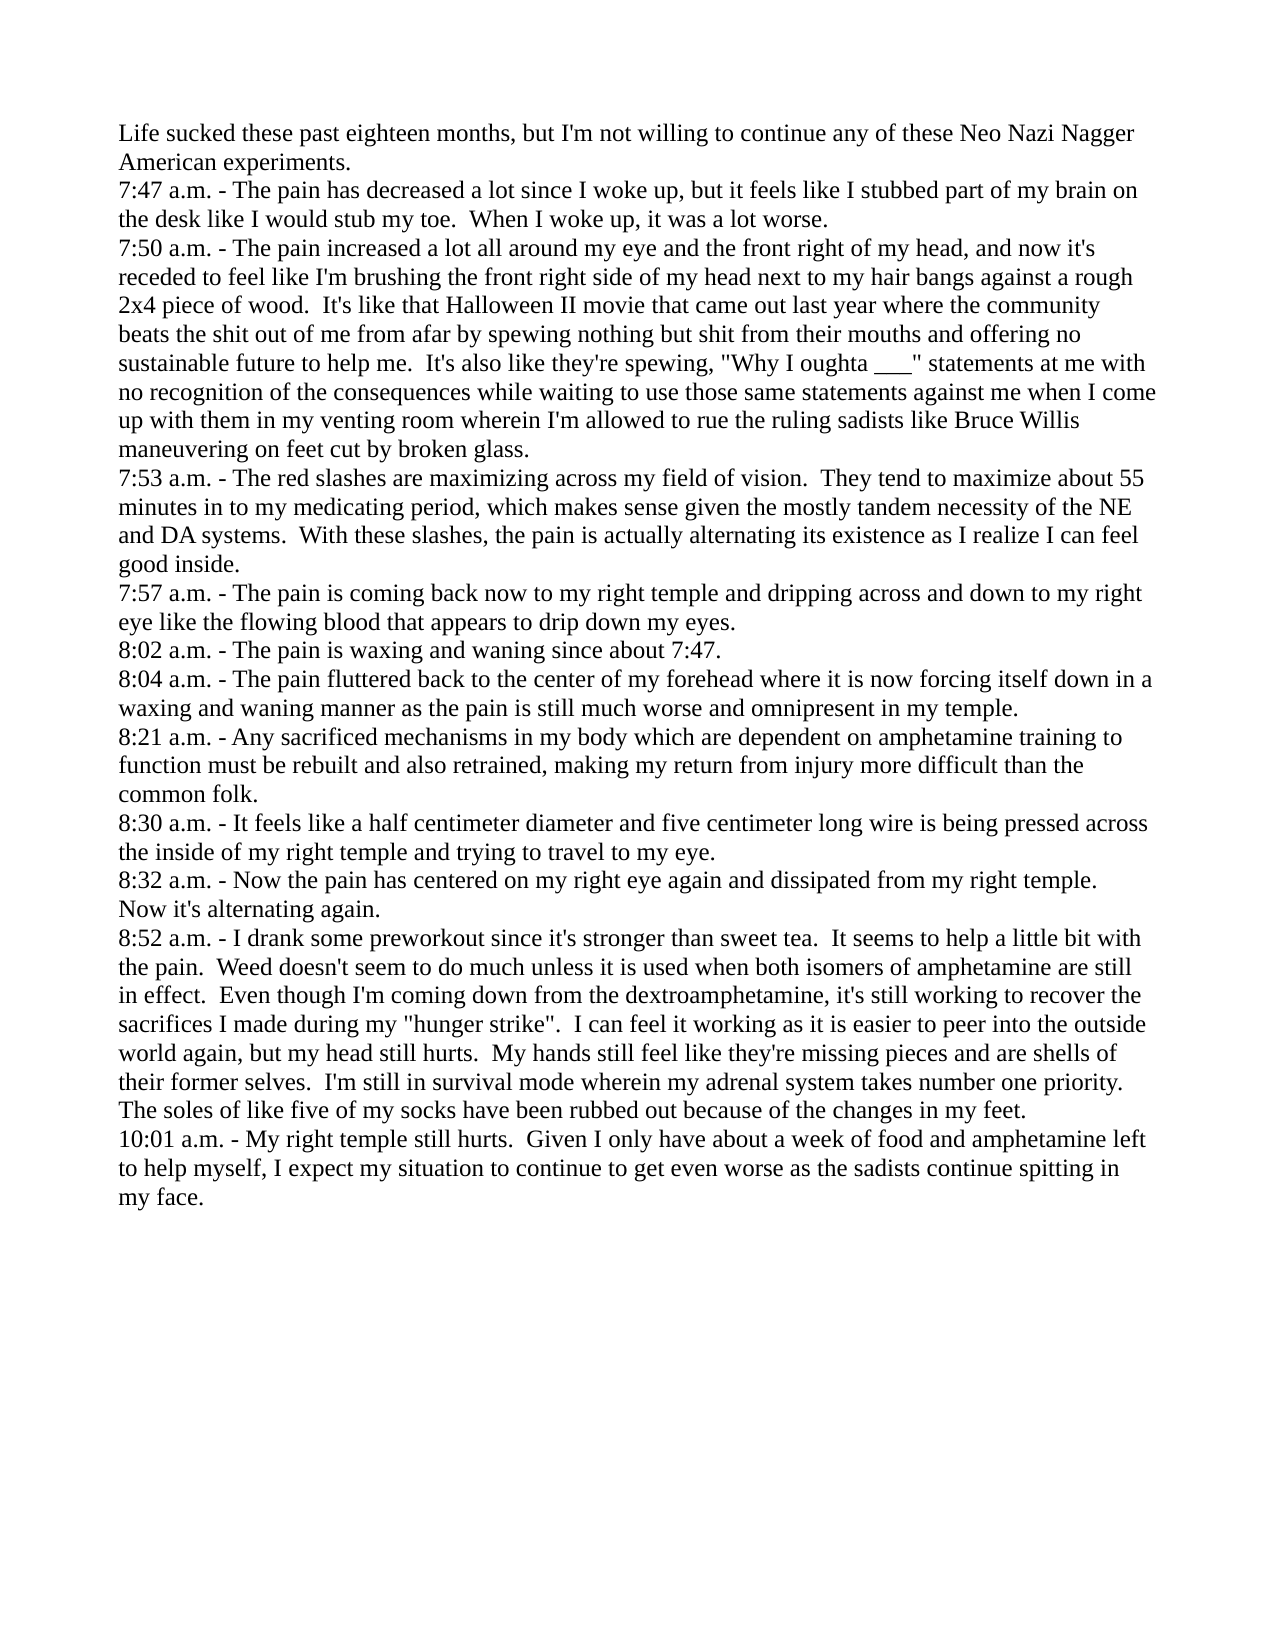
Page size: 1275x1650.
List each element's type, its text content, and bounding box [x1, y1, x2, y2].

text 7:47 a.m. - The pain has decreased a lot since I woke up, but it feels like I stubbed part of my brain on the desk like I would stub my toe. When I woke up, it was a lot worse. [118, 176, 1157, 233]
text 7:53 a.m. - The red slashes are maximizing across my field of vision. They tend to maximize about 55 minutes in to my medicating period, which makes sense given the mostly tandem necessity of the NE and DA systems. With these slashes, the pain is actually alternating its existence as I realize I can feel good inside. [118, 463, 1157, 578]
text 10:01 a.m. - My right temple still hurts. Given I only have about a week of food and amphetamine left to help myself, I expect my situation to continue to get even worse as the sadists continue spitting in my face. [118, 1124, 1157, 1211]
text 8:04 a.m. - The pain fluttered back to the center of my forehead where it is now forcing itself down in a waxing and waning manner as the pain is still much worse and omnipresent in my temple. [118, 664, 1157, 722]
text Life sucked these past eighteen months, but I'm not willing to continue any of these Neo Nazi Nagger American experiments. [118, 118, 1157, 176]
text 8:52 a.m. - I drank some preworkout since it's stronger than sweet tea. It seems to help a little bit with the pain. Weed doesn't seem to do much unless it is used when both isomers of amphetamine are still in effect. Even though I'm coming down from the dextroamphetamine, it's still working to recover the sacrifices I made during my "hunger strike". I can feel it working as it is easier to peer into the outside world again, but my head still hurts. My hands still feel like they're missing pieces and are shells of their former selves. I'm still in survival mode wherein my adrenal system takes number one priority. The soles of like five of my socks have been rubbed out because of the changes in my feet. [118, 923, 1157, 1124]
text 8:32 a.m. - Now the pain has centered on my right eye again and dissipated from my right temple. Now it's alternating again. [118, 866, 1157, 923]
text 8:02 a.m. - The pain is waxing and waning since about 7:47. [118, 636, 1157, 664]
text 7:57 a.m. - The pain is coming back now to my right temple and dripping across and down to my right eye like the flowing blood that appears to drip down my eyes. [118, 578, 1157, 636]
text 7:50 a.m. - The pain increased a lot all around my eye and the front right of my head, and now it's receded to feel like I'm brushing the front right side of my head next to my hair bangs against a rough 2x4 piece of wood. It's like that Halloween II movie that came out last year where the community beats the shit out of me from afar by spewing nothing but shit from their mouths and offering no sustainable future to help me. It's also like they're spewing, "Why I oughta ___" statements at me with no recognition of the consequences while waiting to use those same statements against me when I come up with them in my venting room wherein I'm allowed to rue the ruling sadists like Bruce Willis maneuvering on feet cut by broken glass. [118, 233, 1157, 463]
text 8:30 a.m. - It feels like a half centimeter diameter and five centimeter long wire is being pressed across the inside of my right temple and trying to travel to my eye. [118, 808, 1157, 866]
text 8:21 a.m. - Any sacrificed mechanisms in my body which are dependent on amphetamine training to function must be rebuilt and also retrained, making my return from injury more difficult than the common folk. [118, 722, 1157, 808]
